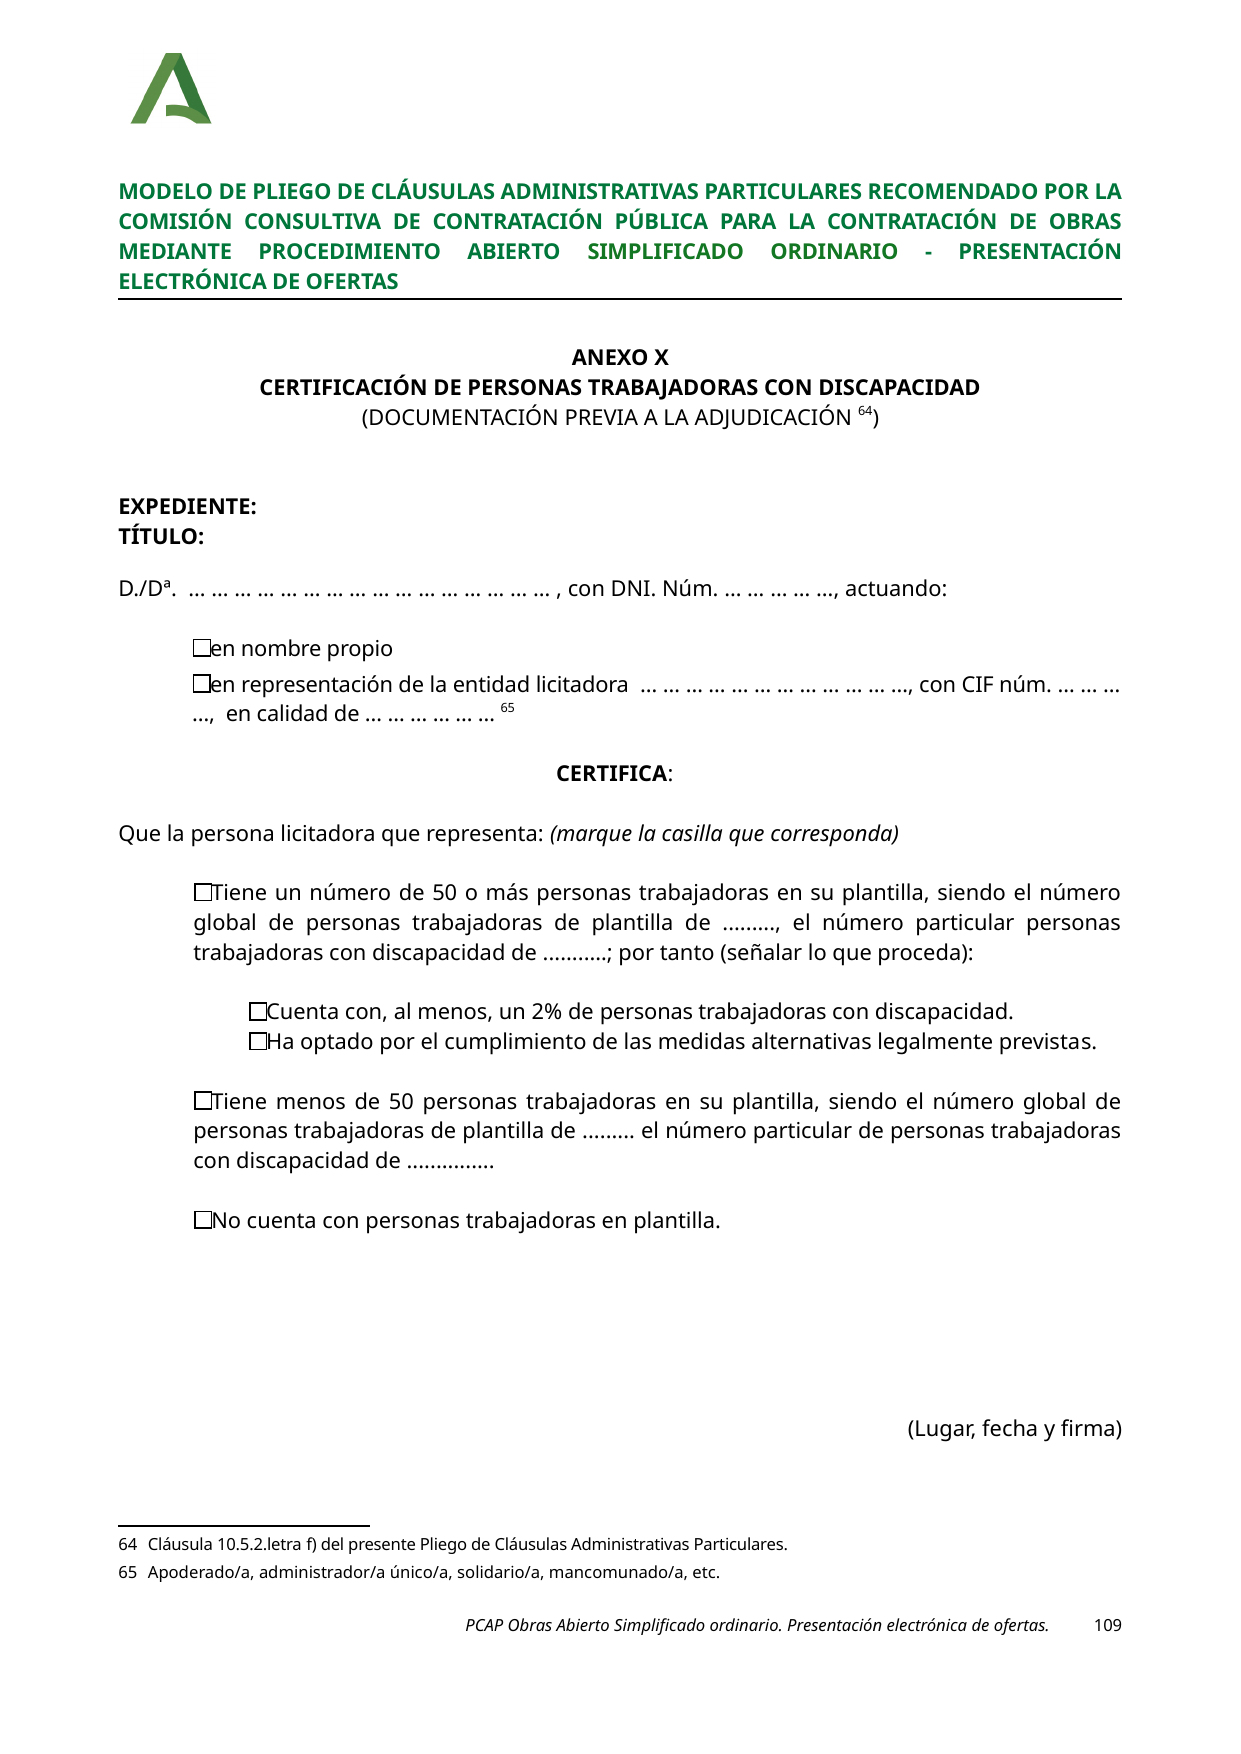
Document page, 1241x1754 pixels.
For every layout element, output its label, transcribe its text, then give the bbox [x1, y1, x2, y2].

text Cláusula 10.5.2.letra f) del presente Pliego de Cláusulas Administrativas Particulares. [118, 1532, 1122, 1555]
text (DOCUMENTACIÓN PREVIA A LA ADJUDICACIÓN ) [118, 402, 1122, 431]
text Que la persona licitadora que representa: (marque la casilla que corresponda) [118, 818, 1122, 847]
picture [127, 48, 216, 128]
list No cuenta con personas trabajadoras en plantilla. [156, 1205, 1122, 1235]
list Cuenta con, al menos, un 2% de personas trabajadoras con discapacidad. [213, 996, 1122, 1026]
list Tiene un número de 50 o más personas trabajadoras en su plantilla, siendo el número global de personas trabajadoras de plantilla de ........., el número particular personas trabajadoras con discapacidad de ........…; por tanto (señalar lo que proceda): [156, 877, 1122, 967]
text Apoderado/a, administrador/a único/a, solidario/a, mancomunado/a, etc. [118, 1561, 1122, 1584]
text en representación de la entidad licitadora … … … … … … … … … … … …, con CIF núm. … … … …, en calidad de … … … … … … [192, 669, 1122, 728]
text ANEXO X [118, 342, 1122, 372]
text en nombre propio [192, 633, 1122, 663]
text CERTIFICACIÓN DE PERSONAS TRABAJADORAS CON DISCAPACIDAD [118, 372, 1122, 402]
list Tiene menos de 50 personas trabajadoras en su plantilla, siendo el número global de personas trabajadoras de plantilla de ......... el número particular de personas trabajadoras con discapacidad de ............... [156, 1086, 1122, 1175]
text CERTIFICA: [118, 758, 1122, 788]
text TÍTULO: [118, 521, 1122, 551]
text EXPEDIENTE: [118, 491, 1122, 521]
list Ha optado por el cumplimiento de las medidas alternativas legalmente previstas. [213, 1026, 1122, 1056]
text D./Dª. … … … … … … … … … … … … … … … … , con DNI. Núm. … … … … …, actuando: [118, 573, 1122, 603]
text (Lugar, fecha y firma) [118, 1413, 1122, 1443]
text MODELO DE PLIEGO DE CLÁUSULAS ADMINISTRATIVAS PARTICULARES RECOMENDADO POR LA COMISIÓN CONSULTIVA DE CONTRATACIÓN PÚBLICA PARA LA CONTRATACIÓN DE OBRAS MEDIANTE PROCEDIMIENTO ABIERTO SIMPLIFICADO ORDINARIO - PRESENTACIÓN ELECTRÓNICA DE OFERTAS [118, 176, 1122, 298]
